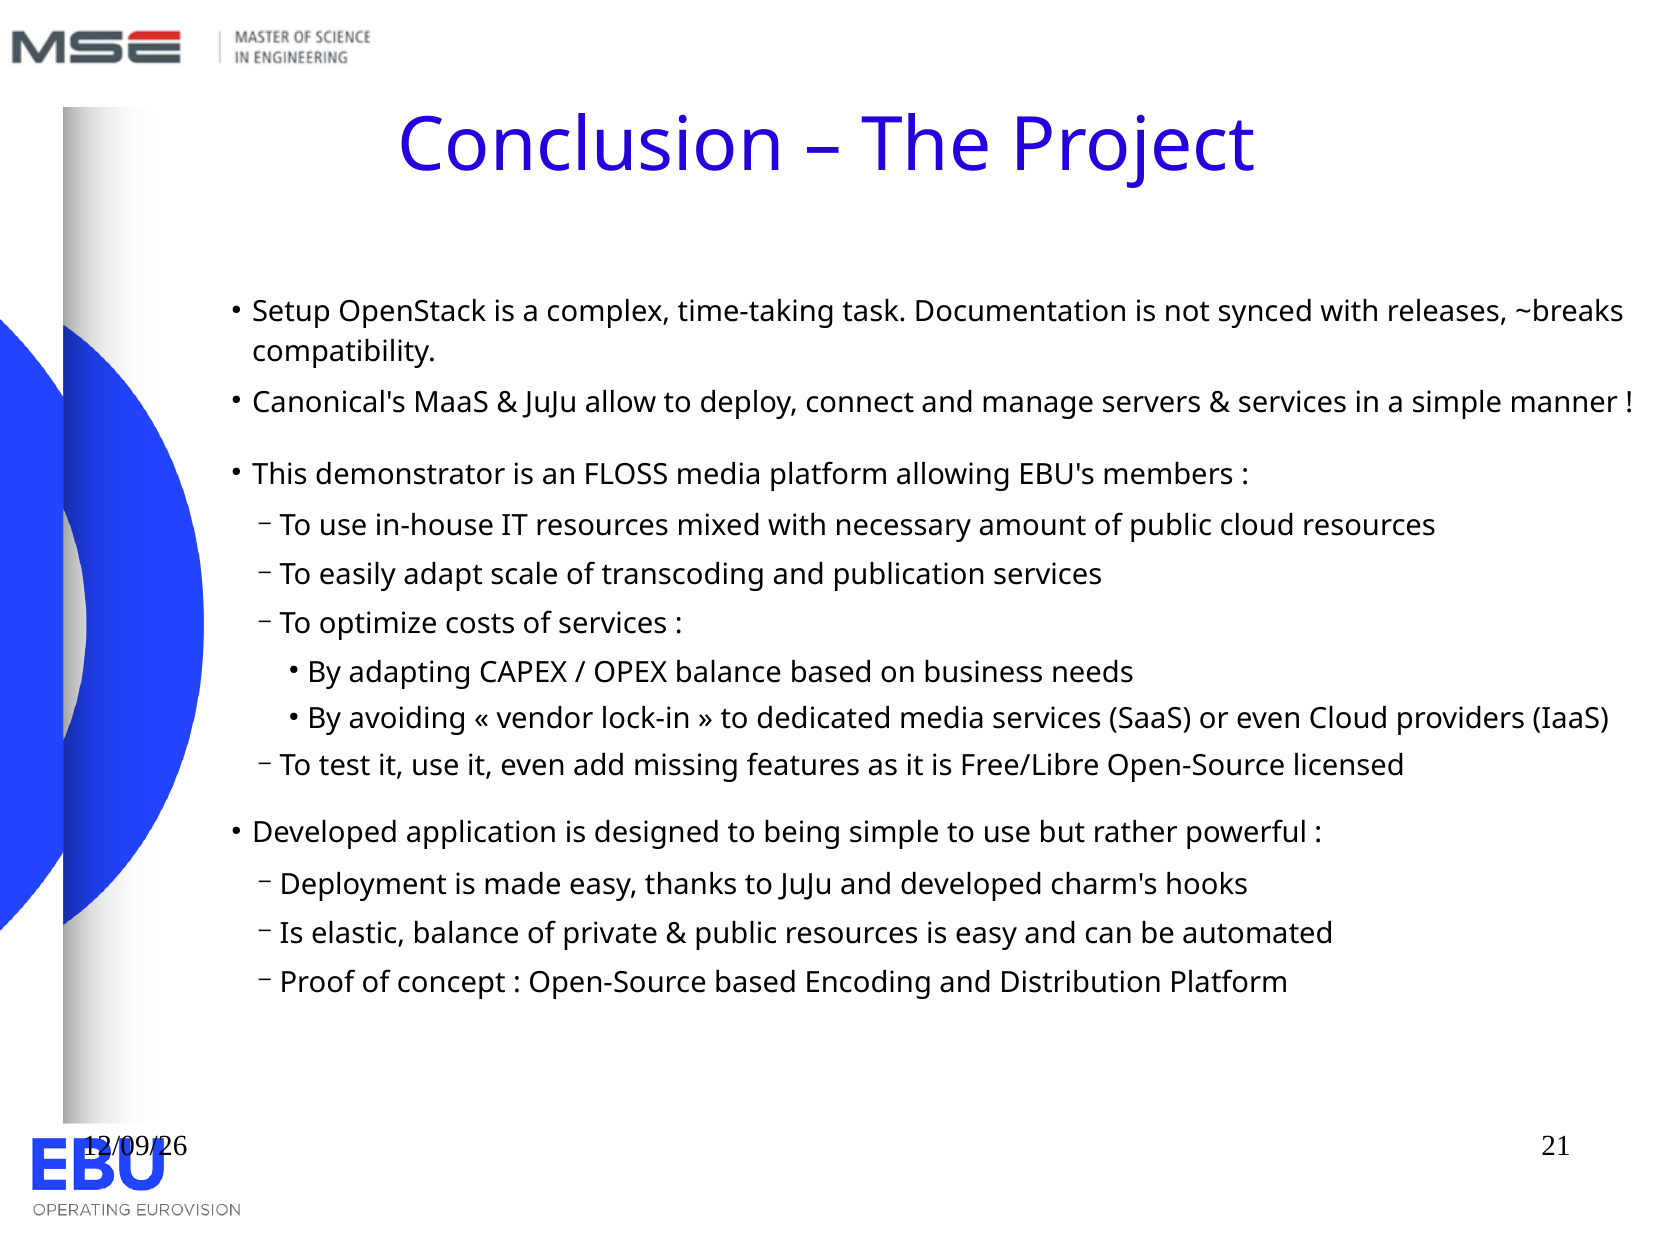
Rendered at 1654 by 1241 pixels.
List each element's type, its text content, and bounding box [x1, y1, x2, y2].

picture [0, 0, 1654, 1241]
title Conclusion – The Project [82, 37, 1571, 245]
list Setup OpenStack is a complex, time-taking task. Documentation is not synced with releases, ~breaks compatibility. Canonical's MaaS & JuJu allow to deploy, connect and manage servers & services in a simple manner ! This demonstrator is an FLOSS media platform allowing EBU's members : To use in-house IT resources mixed with necessary amount of public cloud resources To easily adapt scale of transcoding and publication services To optimize costs of services : By adapting CAPEX / OPEX balance based on business needs By avoiding « vendor lock-in » to dedicated media services (SaaS) or even Cloud providers (IaaS) To test it, use it, even add missing features as it is Free/Libre Open-Source licensed Developed application is designed to being simple to use but rather powerful : Deployment is made easy, thanks to JuJu and developed charm's hooks Is elastic, balance of private & public resources is easy and can be automated Proof of concept : Open-Source based Encoding and Distribution Platform [224, 290, 1654, 1052]
